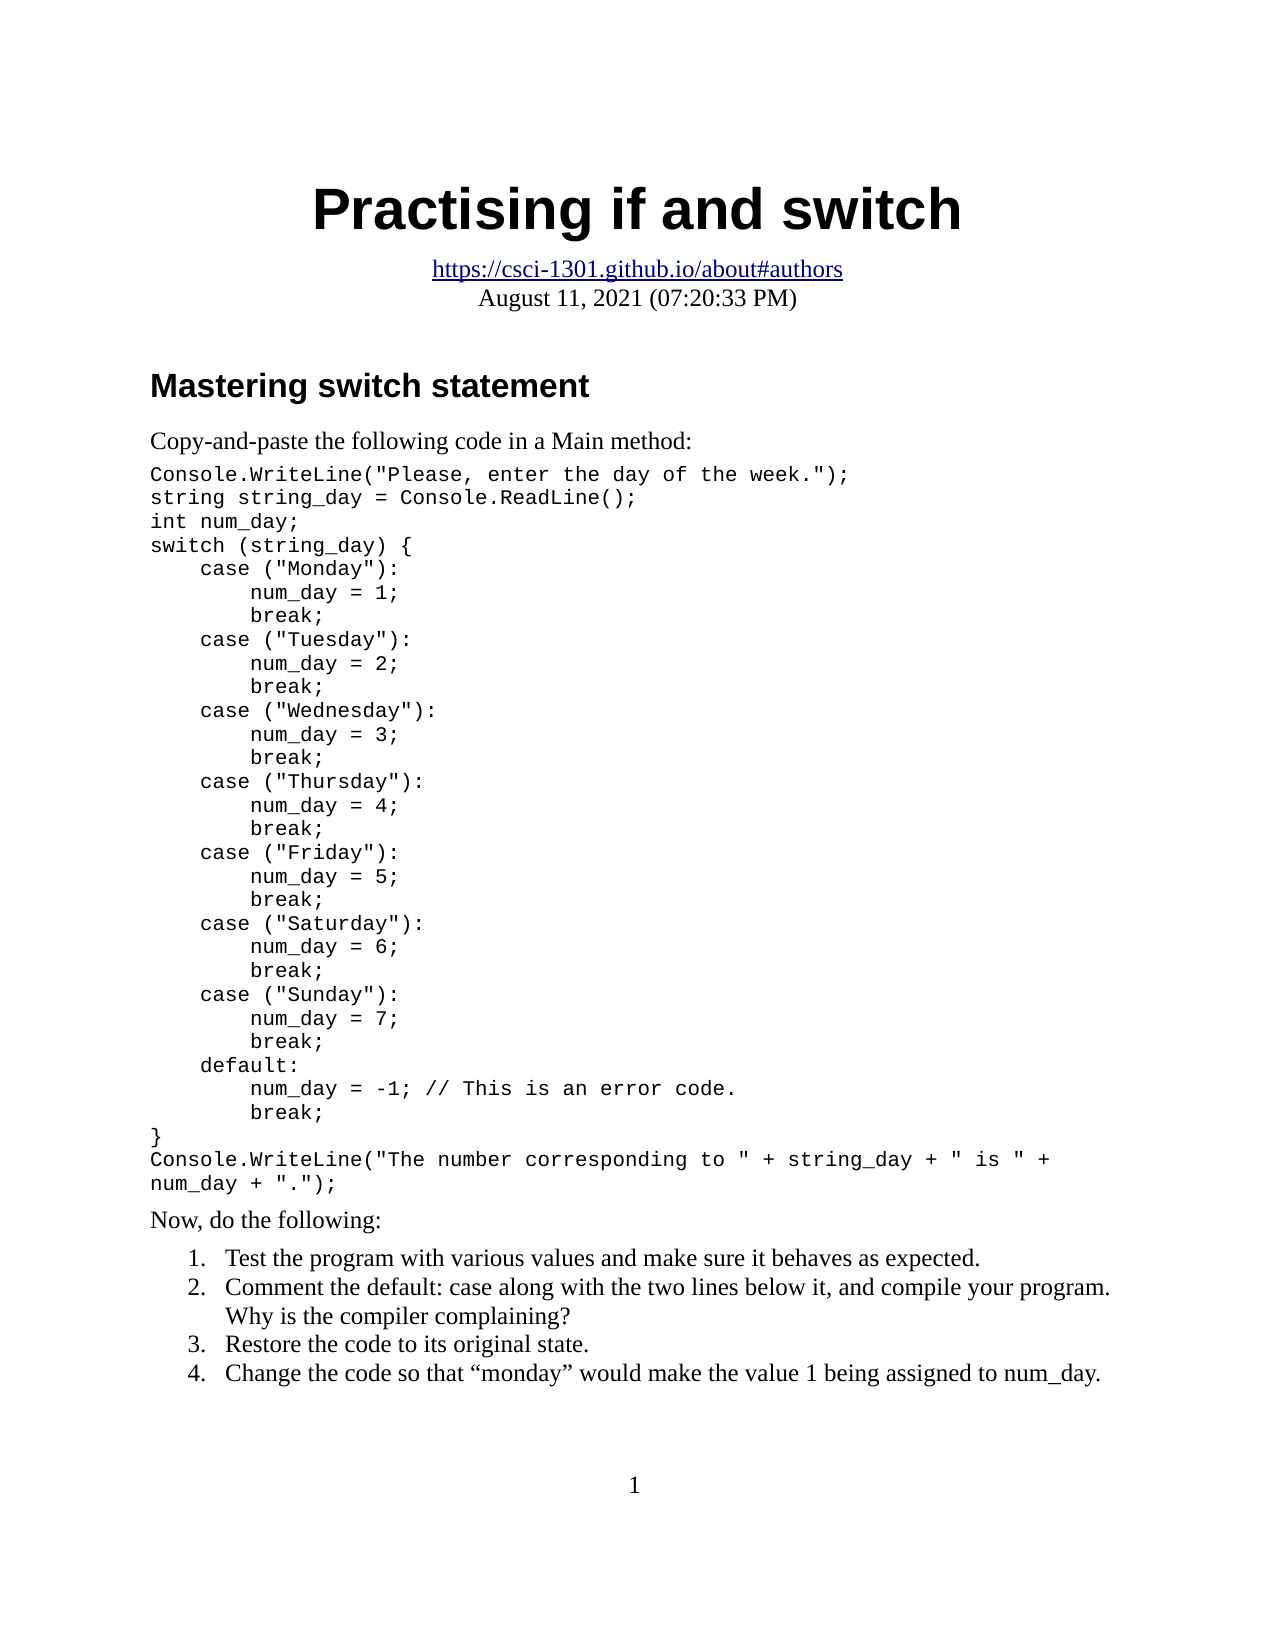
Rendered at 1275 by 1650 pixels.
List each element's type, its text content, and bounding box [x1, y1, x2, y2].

text case ("Wednesday"): [150, 700, 1125, 724]
text int num_day; [150, 511, 1125, 534]
text switch (string_day) { [150, 534, 1125, 558]
text Console.WriteLine("The number corresponding to " + string_day + " is " + num_day + "."); [150, 1149, 1125, 1197]
text num_day = 3; [150, 724, 1125, 747]
text break; [150, 747, 1125, 771]
text break; [150, 889, 1125, 913]
list Restore the code to its original state. [187, 1329, 1125, 1358]
title Practising if and switch [150, 175, 1125, 242]
text break; [150, 1031, 1125, 1055]
text break; [150, 960, 1125, 984]
text August 11, 2021 (07:20:33 PM) [150, 283, 1125, 312]
text num_day = 6; [150, 937, 1125, 960]
text case ("Friday"): [150, 842, 1125, 866]
text num_day = 5; [150, 866, 1125, 889]
text } [150, 1126, 1125, 1149]
text case ("Tuesday"): [150, 629, 1125, 653]
text case ("Monday"): [150, 558, 1125, 582]
text break; [150, 676, 1125, 700]
text break; [150, 606, 1125, 629]
text https://csci-1301.github.io/about#authors [150, 254, 1125, 283]
text num_day = 2; [150, 653, 1125, 676]
subtitle Mastering switch statement [150, 366, 1125, 404]
text Console.WriteLine("Please, enter the day of the week."); [150, 464, 1125, 487]
text Now, do the following: [150, 1206, 1125, 1234]
text case ("Saturday"): [150, 913, 1125, 937]
text num_day = -1; // This is an error code. [150, 1078, 1125, 1102]
list Change the code so that “monday” would make the value 1 being assigned to num_day. [187, 1358, 1125, 1387]
text num_day = 4; [150, 795, 1125, 818]
text break; [150, 818, 1125, 842]
text case ("Sunday"): [150, 984, 1125, 1007]
text break; [150, 1102, 1125, 1126]
text string string_day = Console.ReadLine(); [150, 487, 1125, 511]
list Comment the default: case along with the two lines below it, and compile your program. Why is the compiler complaining? [187, 1272, 1125, 1329]
text num_day = 7; [150, 1007, 1125, 1031]
list Test the program with various values and make sure it behaves as expected. [187, 1243, 1125, 1272]
text default: [150, 1055, 1125, 1078]
text case ("Thursday"): [150, 771, 1125, 795]
text Copy-and-paste the following code in a Main method: [150, 426, 1125, 455]
text num_day = 1; [150, 582, 1125, 606]
